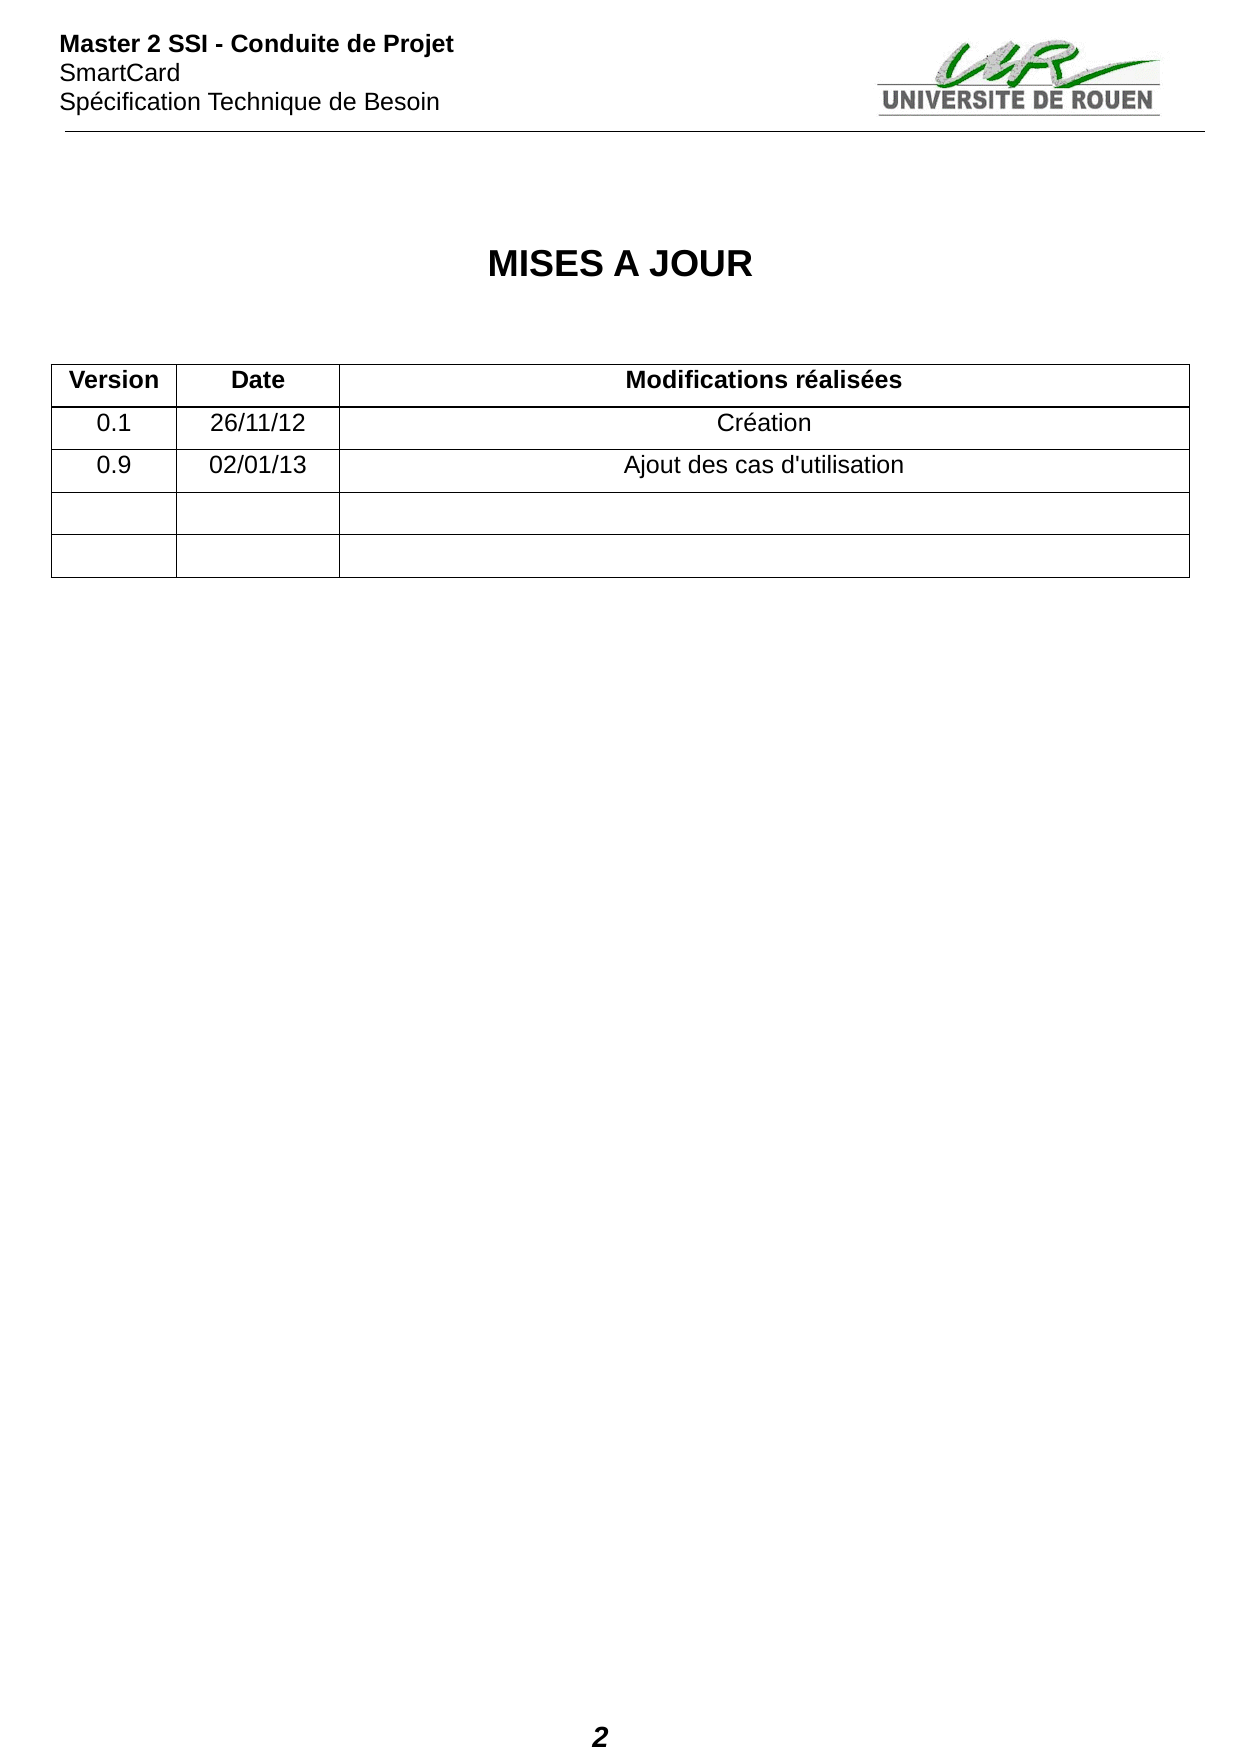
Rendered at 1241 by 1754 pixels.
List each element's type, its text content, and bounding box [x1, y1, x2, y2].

table_cell 0.1 [52, 408, 176, 449]
table_cell Création [340, 408, 1189, 449]
table_header Version [52, 365, 176, 406]
table_cell [177, 535, 339, 577]
table_cell [340, 493, 1189, 534]
table_cell [52, 493, 176, 534]
table_cell [177, 493, 339, 534]
table_header Modifications réalisées [340, 365, 1189, 406]
table_cell 0.9 [52, 450, 176, 492]
subtitle MISES A JOUR [59, 242, 1181, 285]
picture [872, 32, 1170, 118]
table_cell [52, 535, 176, 577]
table_header Date [177, 365, 339, 406]
table_cell [340, 535, 1189, 577]
table_cell 26/11/12 [177, 408, 339, 449]
table_cell Ajout des cas d'utilisation [340, 450, 1189, 492]
table_cell 02/01/13 [177, 450, 339, 492]
